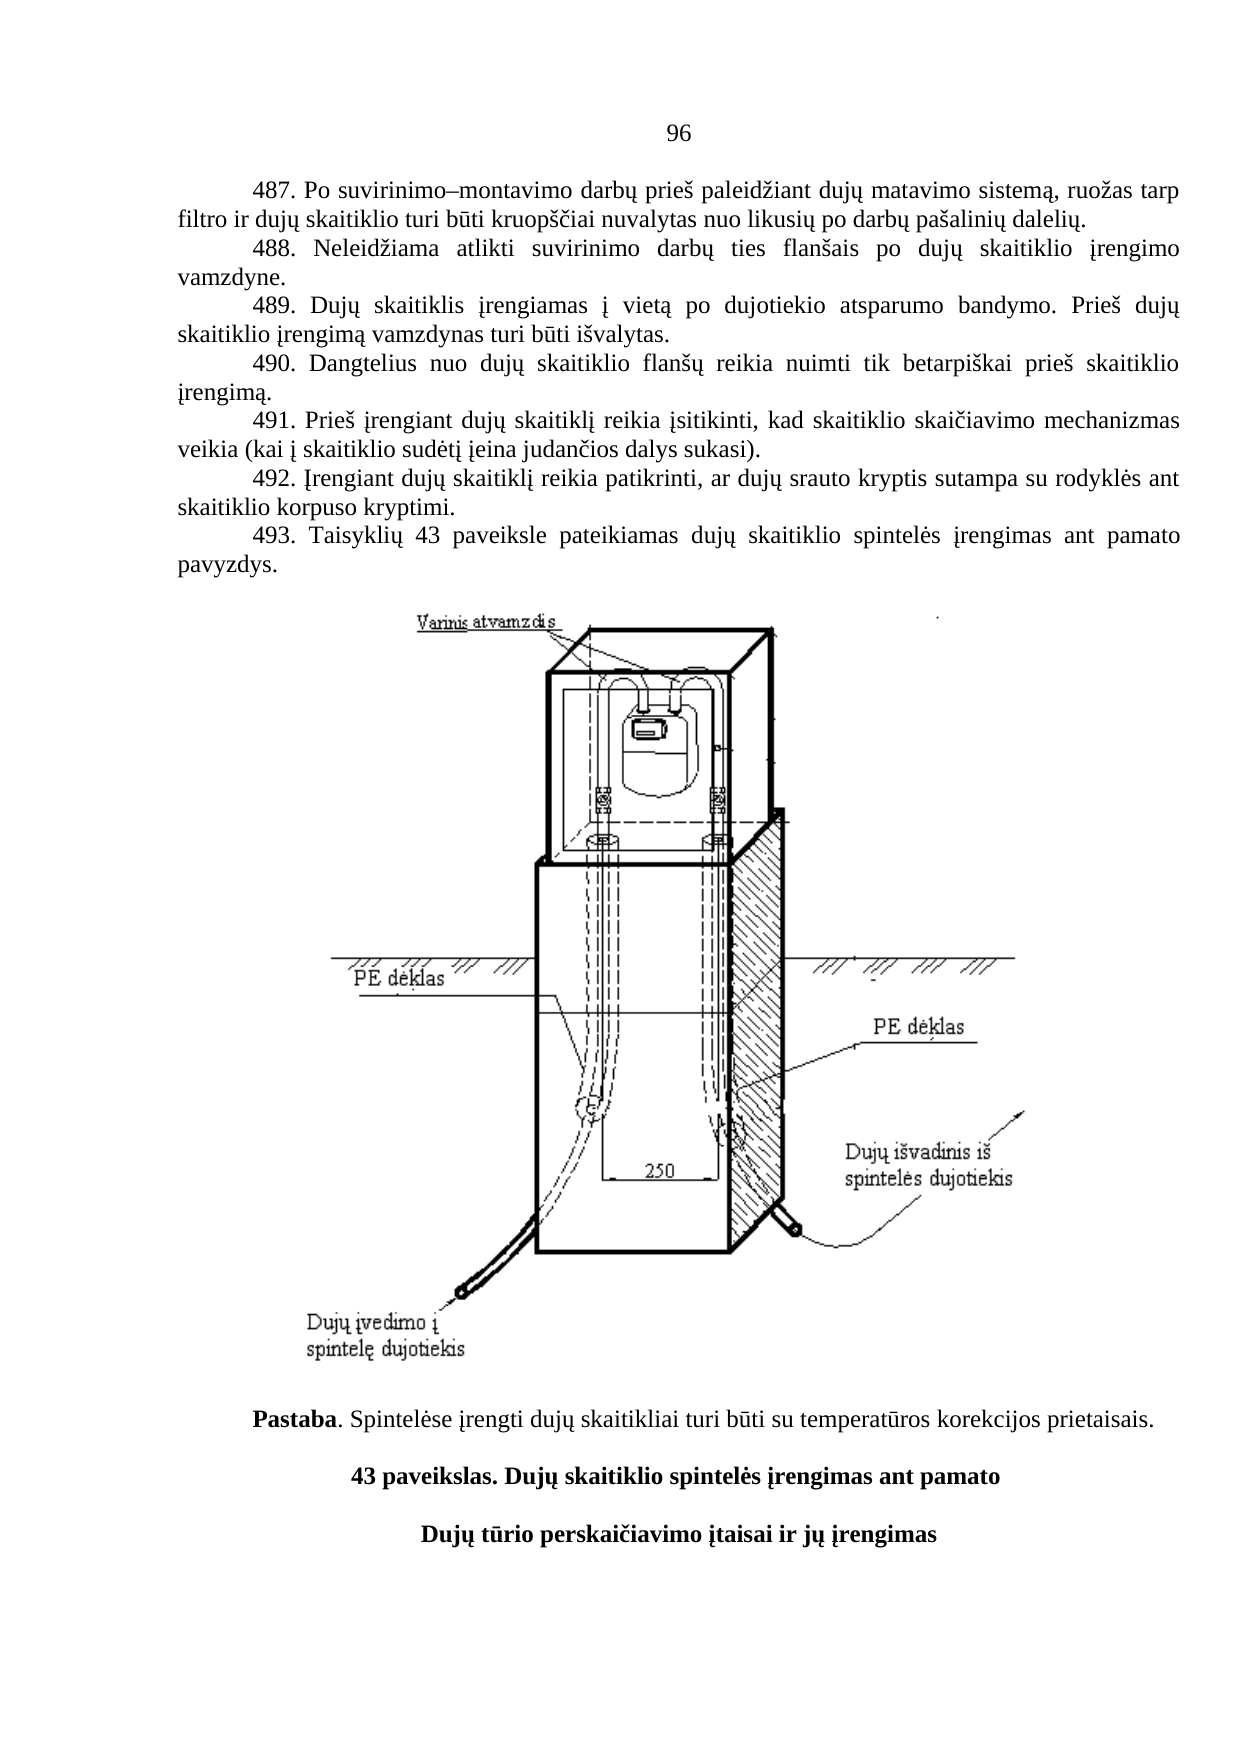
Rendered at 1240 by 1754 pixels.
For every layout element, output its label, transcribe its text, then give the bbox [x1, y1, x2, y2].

text 489. Dujų skaitiklis įrengiamas į vietą po dujotiekio atsparumo bandymo. Prieš dujų skaitiklio įrengimą vamzdynas turi būti išvalytas. [177, 291, 1181, 348]
text 490. Dangtelius nuo dujų skaitiklio flanšų reikia nuimti tik betarpiškai prieš skaitiklio įrengimą. [177, 348, 1181, 406]
text 487. Po suvirinimo–montavimo darbų prieš paleidžiant dujų matavimo sistemą, ruožas tarp filtro ir dujų skaitiklio turi būti kruopščiai nuvalytas nuo likusių po darbų pašalinių dalelių. [177, 176, 1181, 233]
text 492. Įrengiant dujų skaitiklį reikia patikrinti, ar dujų srauto kryptis sutampa su rodyklės ant skaitiklio korpuso kryptimi. [177, 463, 1181, 521]
text 493. Taisyklių 43 paveiksle pateikiamas dujų skaitiklio spintelės įrengimas ant pamato pavyzdys. [177, 521, 1181, 578]
text Dujų tūrio perskaičiavimo įtaisai ir jų įrengimas [177, 1519, 1181, 1547]
text Pastaba. Spintelėse įrengti dujų skaitikliai turi būti su temperatūros korekcijos prietaisais. [177, 1404, 1181, 1432]
text 491. Prieš įrengiant dujų skaitiklį reikia įsitikinti, kad skaitiklio skaičiavimo mechanizmas veikia (kai į skaitiklio sudėtį įeina judančios dalys sukasi). [177, 406, 1181, 463]
text 43 paveikslas. Dujų skaitiklio spintelės įrengimas ant pamato [177, 1461, 1181, 1490]
text 488. Neleidžiama atlikti suvirinimo darbų ties flanšais po dujų skaitiklio įrengimo vamzdyne. [177, 233, 1181, 291]
